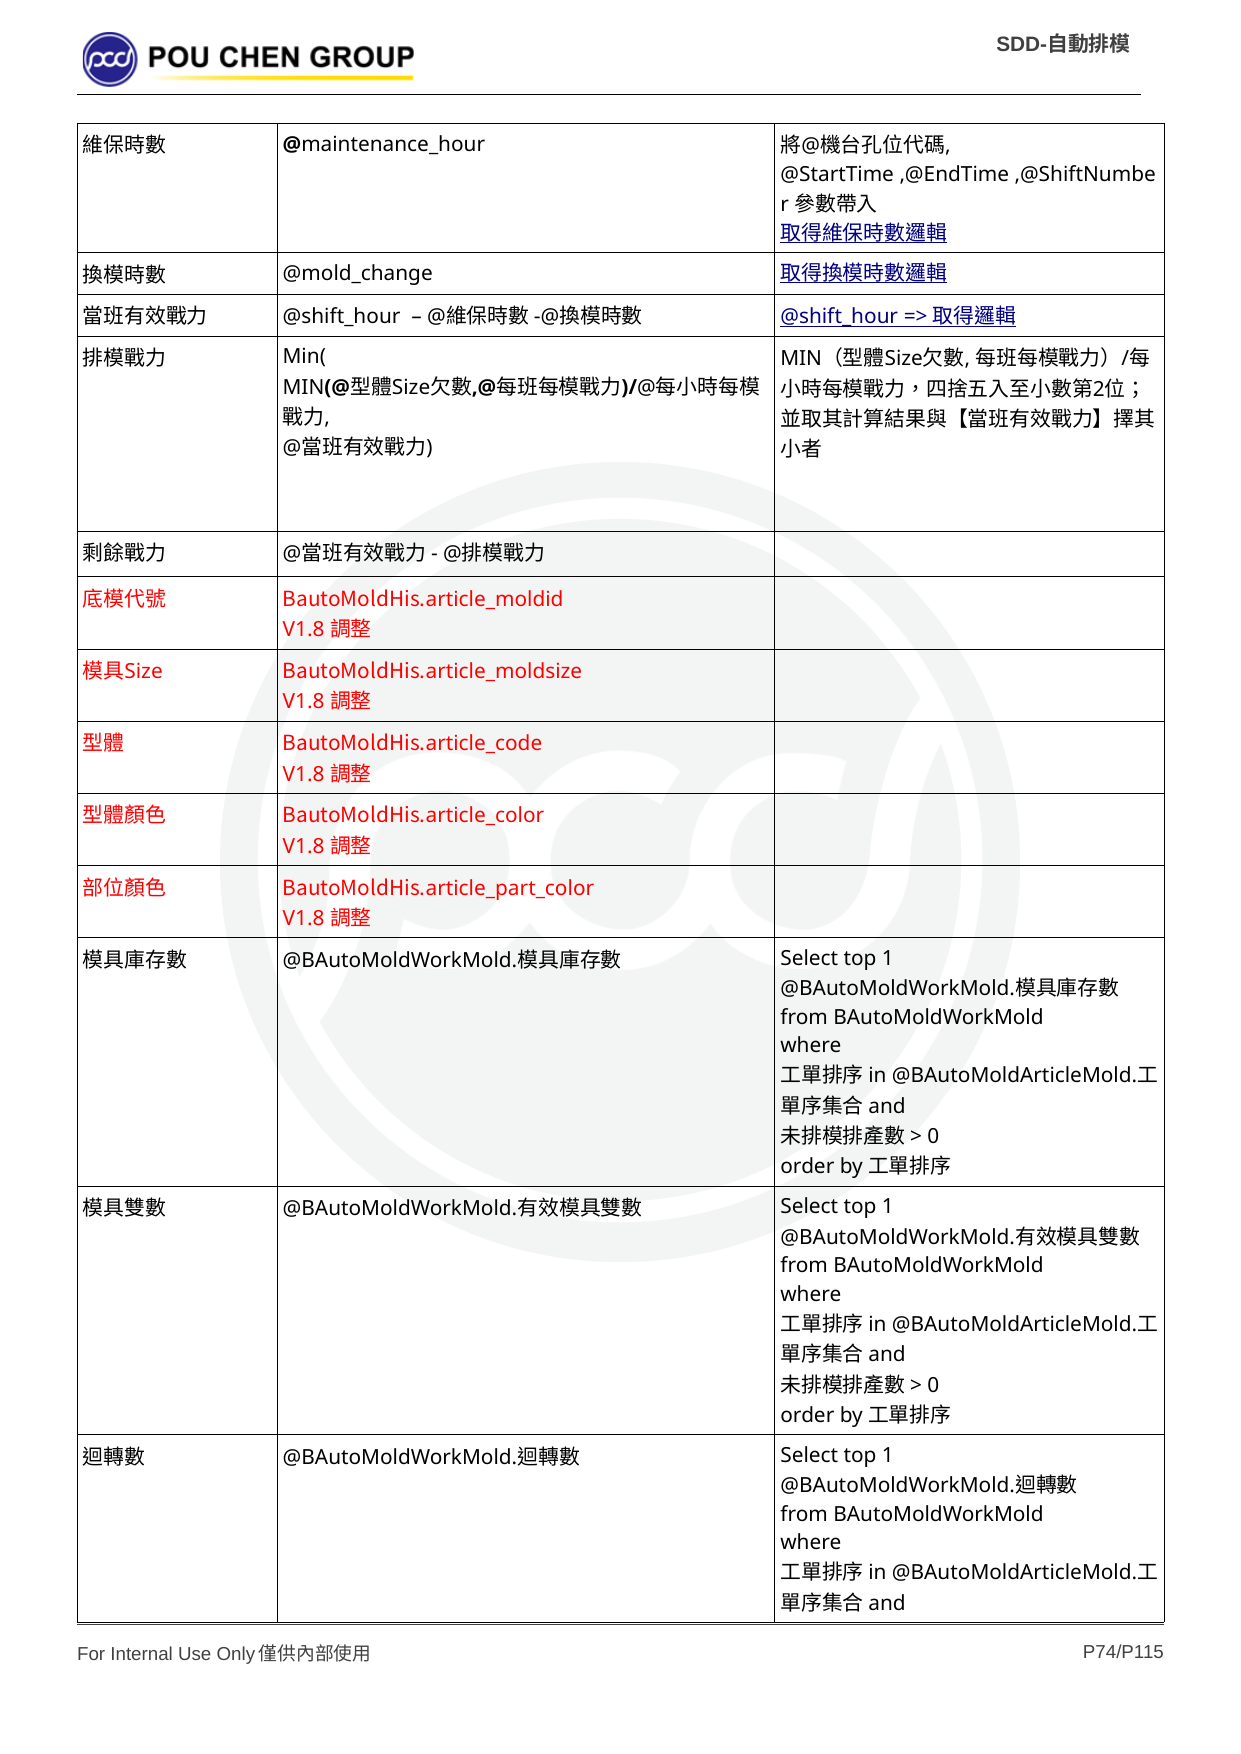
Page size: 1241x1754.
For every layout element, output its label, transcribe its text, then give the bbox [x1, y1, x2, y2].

picture [775, 577, 1021, 649]
table_cell 部位顏色 [78, 866, 277, 937]
table_cell 排模戰力 [78, 337, 277, 531]
table_cell BautoMoldHis.article_part_color V1.8 調整 [278, 866, 774, 937]
table_cell 將@機台孔位代碼,@StartTime ,@EndTime ,@ShiftNumber 參數帶入 取得維保時數邏輯 [775, 124, 1164, 252]
picture [775, 532, 1021, 576]
table_cell @shift_hour => 取得邏輯 [775, 295, 1164, 336]
table_cell 模具雙數 [78, 1187, 277, 1434]
table_cell [775, 722, 1164, 793]
picture [220, 794, 277, 865]
picture [775, 650, 1021, 721]
table_cell 迴轉數 [78, 1435, 277, 1622]
picture [220, 532, 277, 576]
picture [220, 938, 277, 1186]
table_cell @shift_hour – @維保時數 -@換模時數 [278, 295, 774, 336]
picture [775, 938, 1021, 1186]
table_cell [775, 650, 1164, 721]
picture [775, 1187, 1021, 1263]
table_cell [775, 866, 1164, 937]
table_cell 取得換模時數邏輯 [775, 253, 1164, 294]
table_cell @當班有效戰力 - @排模戰力 [278, 532, 774, 576]
table_cell [775, 532, 1164, 576]
table_cell BautoMoldHis.article_color V1.8 調整 [278, 794, 774, 865]
table_cell 模具Size [78, 650, 277, 721]
picture [278, 577, 774, 649]
table_cell 換模時數 [78, 253, 277, 294]
picture [278, 938, 774, 1186]
table_cell @BAutoMoldWorkMold.有效模具雙數 [278, 1187, 774, 1434]
table_cell [775, 577, 1164, 648]
picture [220, 650, 277, 721]
picture [278, 1187, 774, 1263]
picture [278, 532, 774, 576]
table_cell Select top 1 @BAutoMoldWorkMold.模具庫存數 from BAutoMoldWorkMold where 工單排序 in @BAutoMoldArticleMold.工單序集合 and 未排模排產數 > 0 order by 工單排序 [775, 938, 1164, 1186]
table_cell BautoMoldHis.article_code V1.8 調整 [278, 722, 774, 793]
table_cell 維保時數 [78, 124, 277, 252]
picture [775, 794, 1021, 865]
table_cell 剩餘戰力 [78, 532, 277, 576]
picture [775, 866, 1021, 937]
picture [278, 462, 774, 531]
picture [278, 866, 774, 937]
picture [82, 32, 414, 87]
table_cell Min( MIN(@型體Size欠數,@每班每模戰力)/@每小時每模戰力, @當班有效戰力) [278, 337, 774, 531]
picture [1015, 1014, 1021, 1023]
picture [775, 462, 1021, 531]
picture [220, 866, 277, 937]
picture [278, 650, 774, 721]
table_cell 底模代號 [78, 577, 277, 648]
table_cell @maintenance_hour [278, 124, 774, 252]
table_cell MIN（型體Size欠數, 每班每模戰力）/每小時每模戰力，四捨五入至小數第2位； 並取其計算結果與【當班有效戰力】擇其小者 [775, 337, 1164, 531]
picture [220, 1187, 277, 1263]
picture [220, 577, 277, 649]
table_cell @mold_change [278, 253, 774, 294]
table_cell @BAutoMoldWorkMold.模具庫存數 [278, 938, 774, 1186]
table_cell Select top 1 @BAutoMoldWorkMold.迴轉數 from BAutoMoldWorkMold where 工單排序 in @BAutoMoldArticleMold.工單序集合 and [775, 1435, 1164, 1622]
picture [220, 462, 277, 531]
picture [220, 722, 277, 793]
picture [775, 722, 1021, 793]
picture [278, 722, 774, 793]
picture [278, 794, 774, 865]
table_cell 當班有效戰力 [78, 295, 277, 336]
table_cell [775, 794, 1164, 865]
table_cell BautoMoldHis.article_moldid V1.8 調整 [278, 577, 774, 648]
table_cell 型體 [78, 722, 277, 793]
table_cell BautoMoldHis.article_moldsize V1.8 調整 [278, 650, 774, 721]
table_cell Select top 1 @BAutoMoldWorkMold.有效模具雙數 from BAutoMoldWorkMold where 工單排序 in @BAutoMoldArticleMold.工單序集合 and 未排模排產數 > 0 order by 工單排序 [775, 1187, 1164, 1434]
table_cell @BAutoMoldWorkMold.迴轉數 [278, 1435, 774, 1622]
table_cell 模具庫存數 [78, 938, 277, 1186]
table_cell 型體顏色 [78, 794, 277, 865]
